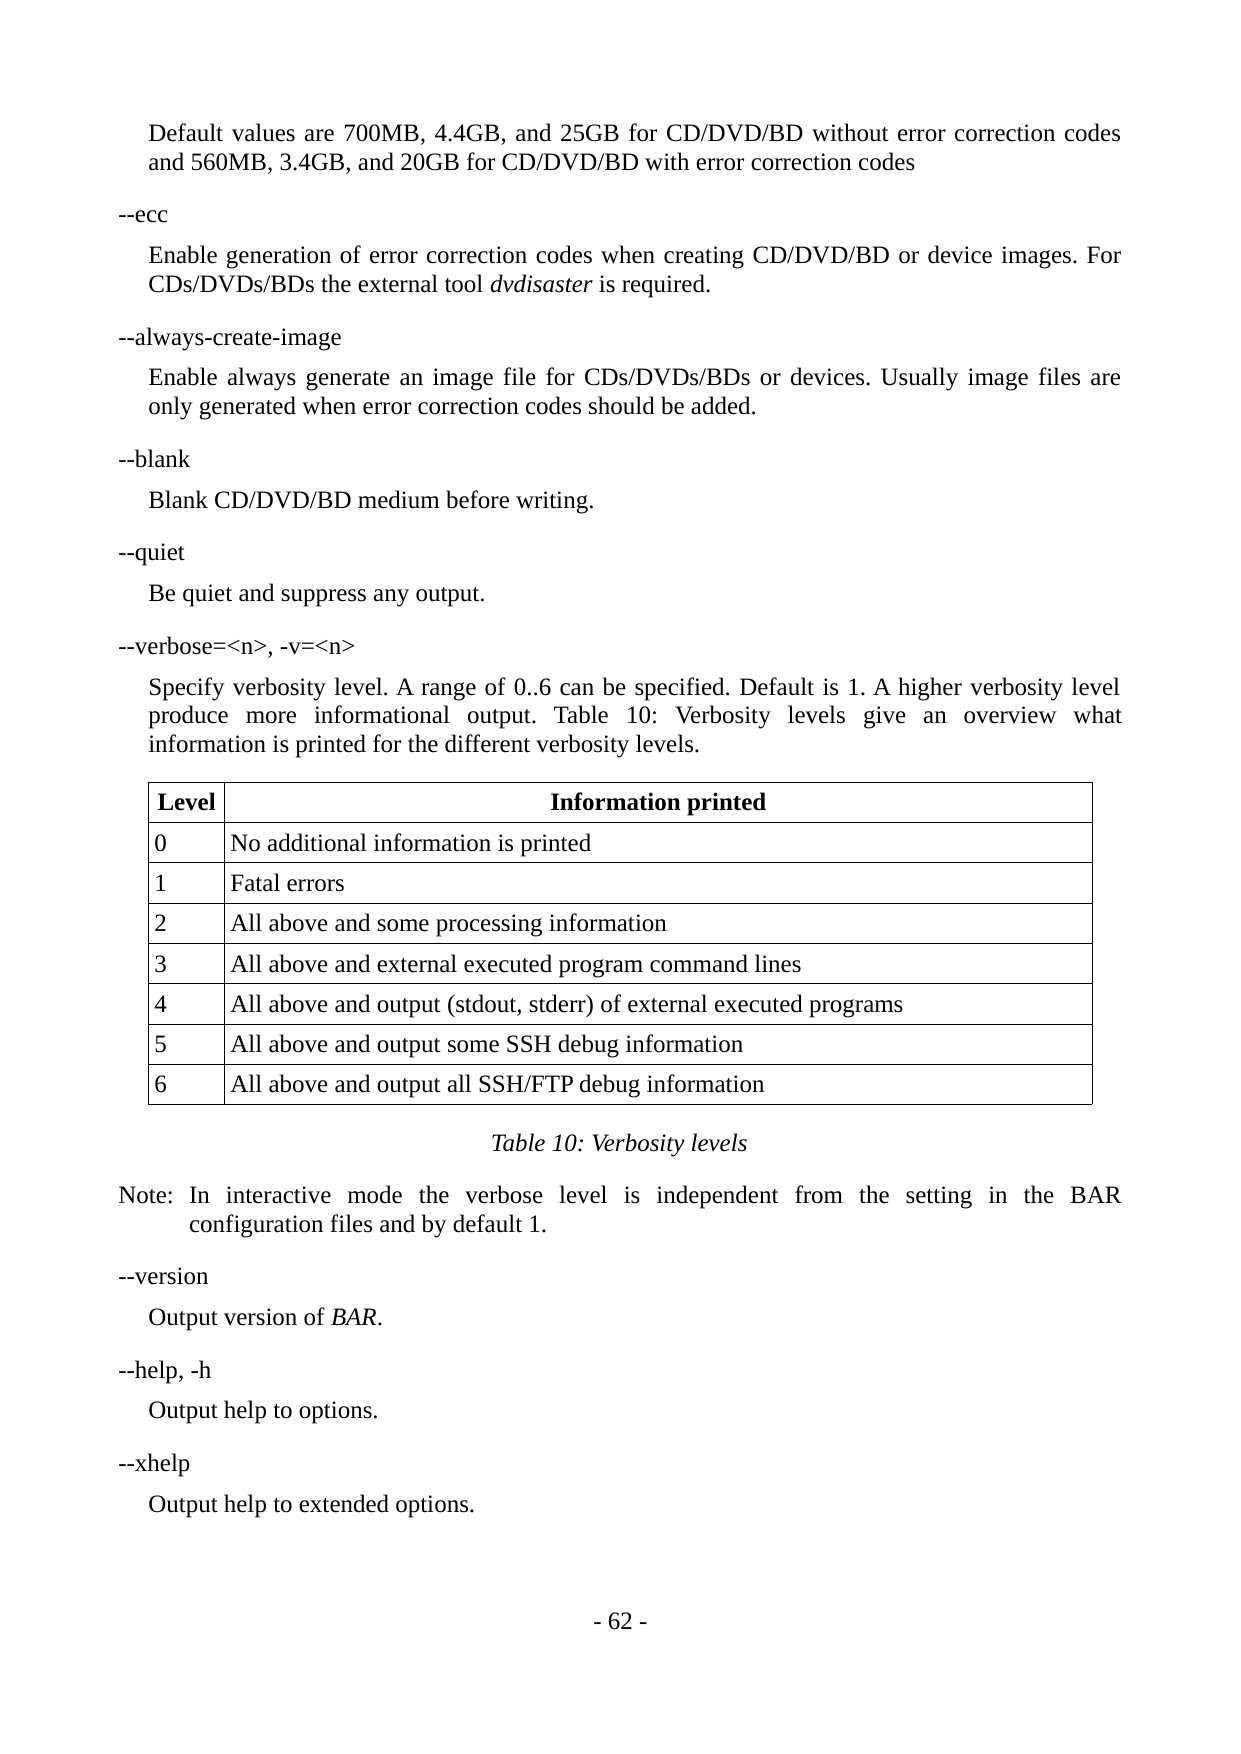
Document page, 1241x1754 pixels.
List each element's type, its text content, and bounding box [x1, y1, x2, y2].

title --verbose=<n>, -v=<n> [118, 631, 1122, 659]
text Blank CD/DVD/BD medium before writing. [148, 485, 1122, 513]
table_cell All above and some processing information [225, 904, 1092, 943]
text Output version of BAR. [148, 1302, 1122, 1331]
text Enable always generate an image file for CDs/DVDs/BDs or devices. Usually image files are only generated when error correction codes should be added. [148, 362, 1122, 420]
table_cell All above and output all SSH/FTP debug information [225, 1065, 1092, 1104]
table_cell 1 [149, 863, 224, 902]
title --blank [118, 444, 1122, 473]
table_cell All above and output (stdout, stderr) of external executed programs [225, 984, 1092, 1023]
title --always-create-image [118, 322, 1122, 351]
table_cell 6 [149, 1065, 224, 1104]
table_cell 4 [149, 984, 224, 1023]
table_cell 3 [149, 944, 224, 983]
text Specify verbosity level. A range of 0..6 can be specified. Default is 1. A higher verbosity level produce more informational output. Table 10: Verbosity levels give an overview what information is printed for the different verbosity levels. [148, 672, 1122, 758]
table_header Level [149, 783, 224, 822]
text Be quiet and suppress any output. [148, 578, 1122, 607]
text Default values are 700MB, 4.4GB, and 25GB for CD/DVD/BD without error correction codes and 560MB, 3.4GB, and 20GB for CD/DVD/BD with error correction codes [148, 118, 1122, 176]
table_cell 5 [149, 1025, 224, 1064]
table_cell Fatal errors [225, 863, 1092, 902]
table_header Information printed [225, 783, 1092, 822]
table_cell 0 [149, 823, 224, 862]
table_cell All above and external executed program command lines [225, 944, 1092, 983]
text Output help to options. [148, 1395, 1122, 1424]
text Table 10: Verbosity levels [118, 1128, 1122, 1156]
table_cell No additional information is printed [225, 823, 1092, 862]
title --help, -h [118, 1355, 1122, 1383]
table_cell 2 [149, 904, 224, 943]
title --ecc [118, 199, 1122, 228]
title --xhelp [118, 1448, 1122, 1477]
text Output help to extended options. [148, 1489, 1122, 1518]
table_cell All above and output some SSH debug information [225, 1025, 1092, 1064]
title --version [118, 1261, 1122, 1290]
text Note: In interactive mode the verbose level is independent from the setting in the BAR configuration files and by default 1. [118, 1180, 1122, 1237]
text Enable generation of error correction codes when creating CD/DVD/BD or device images. For CDs/DVDs/BDs the external tool dvdisaster is required. [148, 240, 1122, 298]
title --quiet [118, 537, 1122, 566]
